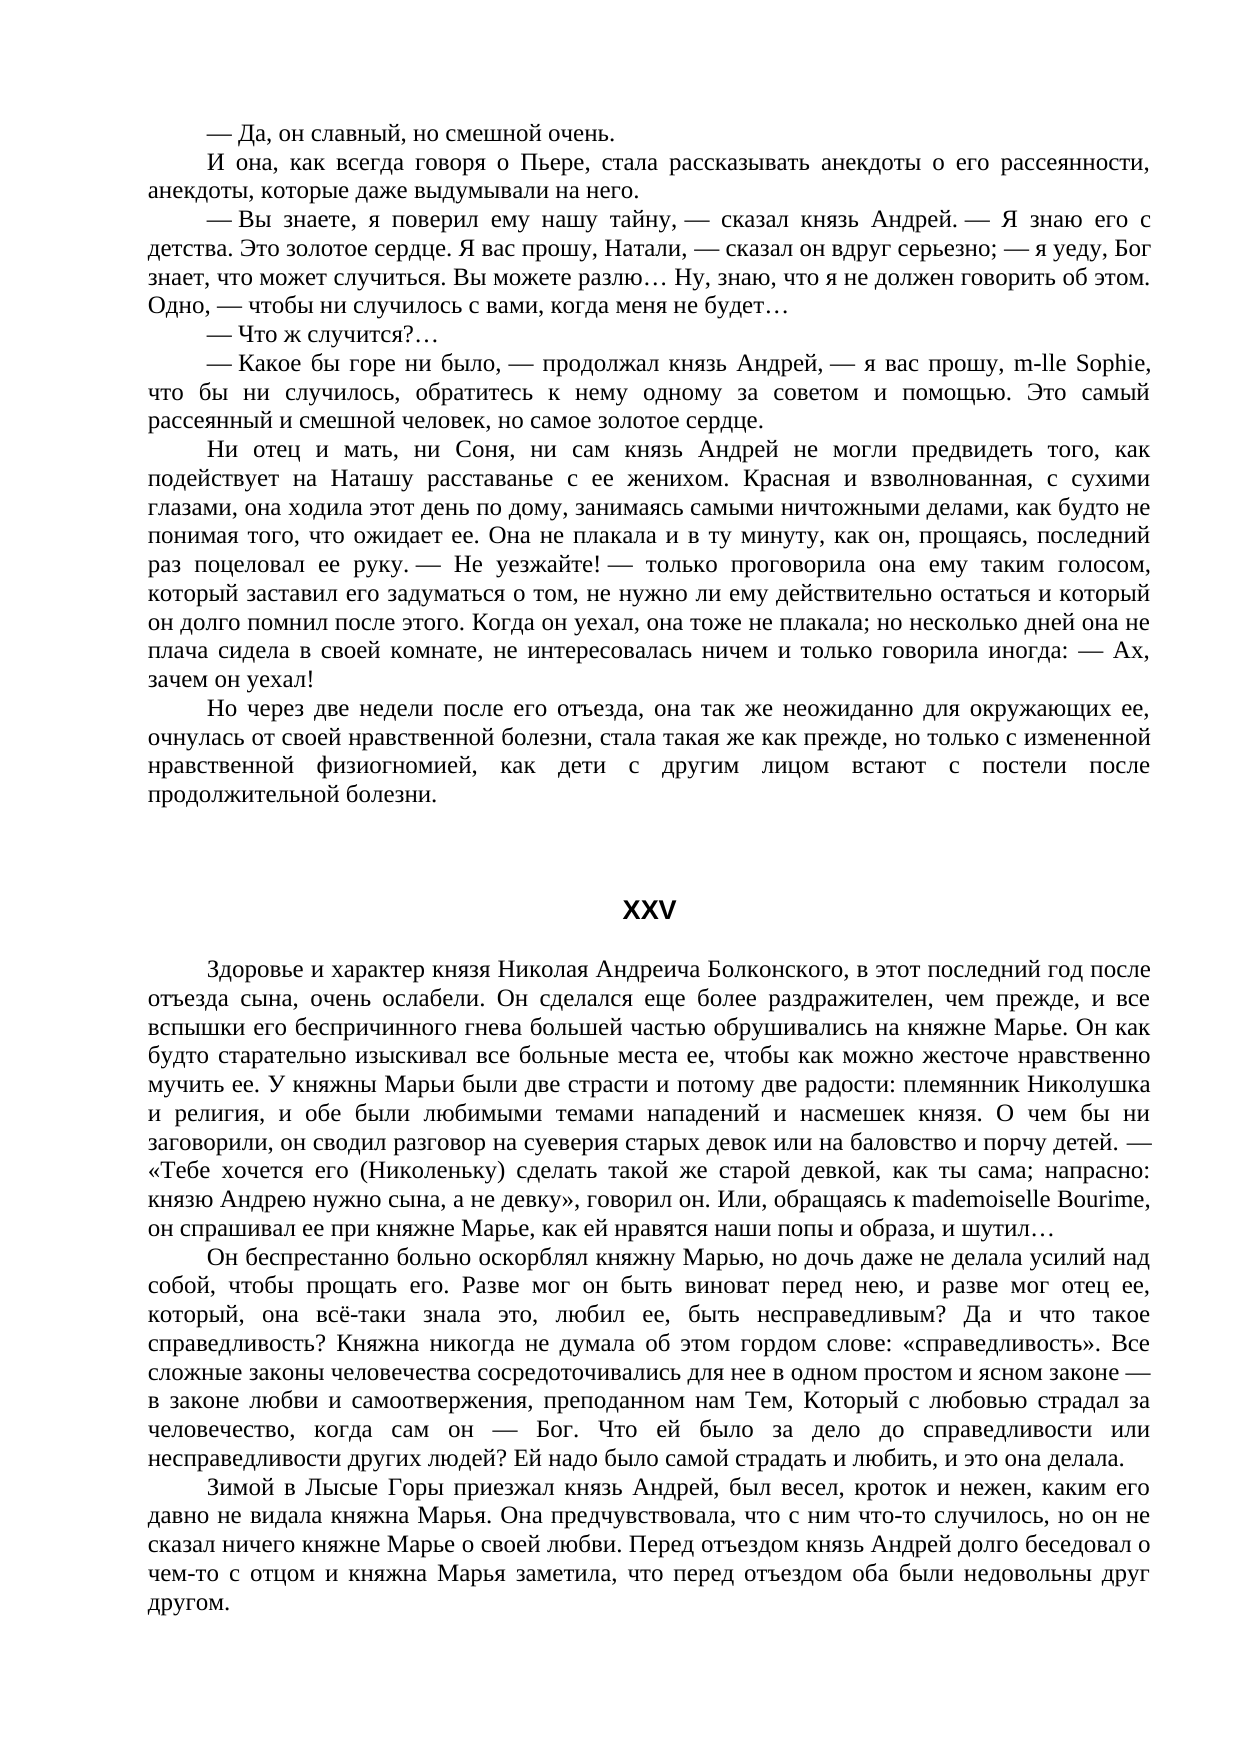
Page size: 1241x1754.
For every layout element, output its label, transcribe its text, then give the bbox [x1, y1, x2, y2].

text И она, как всегда говоря о Пьере, стала рассказывать анекдоты о его рассеянности, анекдоты, которые даже выдумывали на него. [148, 147, 1152, 204]
text — Да, он славный, но смешной очень. [148, 118, 1152, 147]
text Зимой в Лысые Горы приезжал князь Андрей, был весел, кроток и нежен, каким его давно не видала княжна Марья. Она предчувствовала, что с ним что-то случилось, но он не сказал ничего княжне Марье о своей любви. Перед отъездом князь Андрей долго беседовал о чем-то с отцом и княжна Марья заметила, что перед отъездом оба были недовольны друг другом. [148, 1472, 1152, 1616]
subtitle XXV [148, 894, 1152, 926]
text — Вы знаете, я поверил ему нашу тайну, — сказал князь Андрей. — Я знаю его с детства. Это золотое сердце. Я вас прошу, Натали, — сказал он вдруг серьезно; — я уеду, Бог знает, что может случиться. Вы можете разлю… Ну, знаю, что я не должен говорить об этом. Одно, — чтобы ни случилось с вами, когда меня не будет… [148, 204, 1152, 319]
text Он беспрестанно больно оскорблял княжну Марью, но дочь даже не делала усилий над собой, чтобы прощать его. Разве мог он быть виноват перед нею, и разве мог отец ее, который, она всё-таки знала это, любил ее, быть несправедливым? Да и что такое справедливость? Княжна никогда не думала об этом гордом слове: «справедливость». Все сложные законы человечества сосредоточивались для нее в одном простом и ясном законе — в законе любви и самоотвержения, преподанном нам Тем, Который с любовью страдал за человечество, когда сам он — Бог. Что ей было за дело до справедливости или несправедливости других людей? Ей надо было самой страдать и любить, и это она делала. [148, 1242, 1152, 1472]
text — Что ж случится?… [148, 319, 1152, 348]
text Здоровье и характер князя Николая Андреича Болконского, в этот последний год после отъезда сына, очень ослабели. Он сделался еще более раздражителен, чем прежде, и все вспышки его беспричинного гнева большей частью обрушивались на княжне Марье. Он как будто старательно изыскивал все больные места ее, чтобы как можно жесточе нравственно мучить ее. У княжны Марьи были две страсти и потому две радости: племянник Николушка и религия, и обе были любимыми темами нападений и насмешек князя. О чем бы ни заговорили, он сводил разговор на суеверия старых девок или на баловство и порчу детей. — «Тебе хочется его (Николеньку) сделать такой же старой девкой, как ты сама; напрасно: князю Андрею нужно сына, а не девку», говорил он. Или, обращаясь к mademoiselle Bourime, он спрашивал ее при княжне Марье, как ей нравятся наши попы и образа, и шутил… [148, 954, 1152, 1242]
text Но через две недели после его отъезда, она так же неожиданно для окружающих ее, очнулась от своей нравственной болезни, стала такая же как прежде, но только с измененной нравственной физиогномией, как дети с другим лицом встают с постели после продолжительной болезни. [148, 693, 1152, 808]
text — Какое бы горе ни было, — продолжал князь Андрей, — я вас прошу, m-lle Sophie, что бы ни случилось, обратитесь к нему одному за советом и помощью. Это самый рассеянный и смешной человек, но самое золотое сердце. [148, 348, 1152, 434]
text Ни отец и мать, ни Соня, ни сам князь Андрей не могли предвидеть того, как подействует на Наташу расставанье с ее женихом. Красная и взволнованная, с сухими глазами, она ходила этот день по дому, занимаясь самыми ничтожными делами, как будто не понимая того, что ожидает ее. Она не плакала и в ту минуту, как он, прощаясь, последний раз поцеловал ее руку. — Не уезжайте! — только проговорила она ему таким голосом, который заставил его задуматься о том, не нужно ли ему действительно остаться и который он долго помнил после этого. Когда он уехал, она тоже не плакала; но несколько дней она не плача сидела в своей комнате, не интересовалась ничем и только говорила иногда: — Ах, зачем он уехал! [148, 434, 1152, 693]
